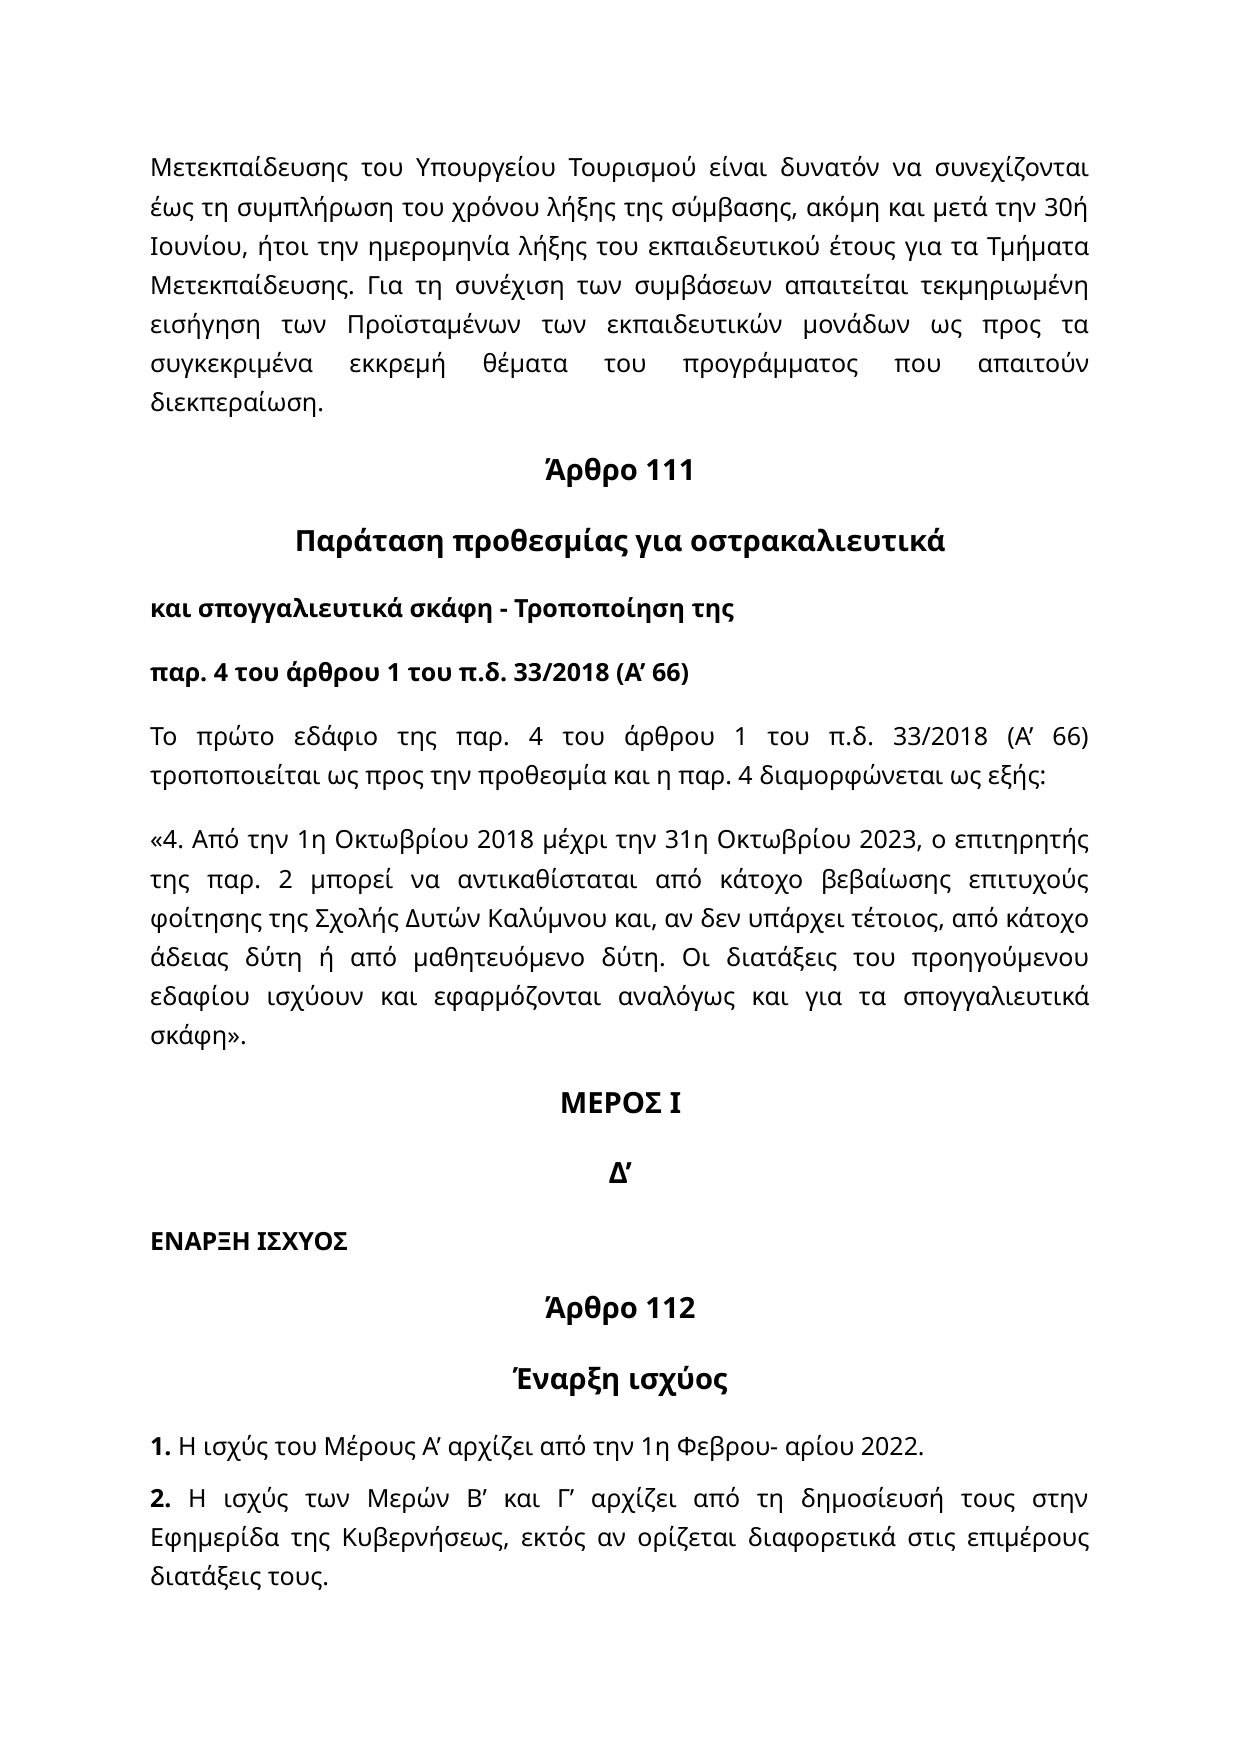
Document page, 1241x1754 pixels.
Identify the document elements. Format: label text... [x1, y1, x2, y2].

subtitle Δ’ [150, 1153, 1090, 1192]
text Το πρώτο εδάφιο της παρ. 4 του άρθρου 1 του π.δ. 33/2018 (Α’ 66) τροποποιείται ως προς την προθεσμία και η παρ. 4 διαμορφώνεται ως εξής: [150, 719, 1090, 792]
text 1. Η ισχύς του Μέρους Α’ αρχίζει από την 1η Φεβρου- αρίου 2022. [150, 1429, 1090, 1463]
text και σπογγαλιευτικά σκάφη - Τροποποίηση της [150, 590, 1090, 624]
text Μετεκπαίδευσης του Υπουργείου Τουρισμού είναι δυνατόν να συνεχίζονται έως τη συμπλήρωση του χρόνου λήξης της σύμβασης, ακόμη και μετά την 30ή Ιουνίου, ήτοι την ημερομηνία λήξης του εκπαιδευτικού έτους για τα Τμήματα Μετεκπαίδευσης. Για τη συνέχιση των συμβάσεων απαιτείται τεκμηριωμένη εισήγηση των Προϊσταμένων των εκπαιδευτικών μονάδων ως προς τα συγκεκριμένα εκκρεμή θέματα του προγράμματος που απαιτούν διεκπεραίωση. [150, 150, 1090, 419]
subtitle Άρθρο 111 [150, 449, 1090, 489]
subtitle Παράταση προθεσμίας για οστρακαλιευτικά [150, 520, 1090, 559]
text 2. Η ισχύς των Μερών Β’ και Γ’ αρχίζει από τη δημοσίευσή τους στην Εφημερίδα της Κυβερνήσεως, εκτός αν ορίζεται διαφορετικά στις επιμέρους διατάξεις τους. [150, 1480, 1090, 1593]
text ΕΝΑΡΞΗ ΙΣΧΥΟΣ [150, 1223, 1090, 1257]
subtitle Έναρξη ισχύος [150, 1358, 1090, 1398]
text «4. Από την 1η Οκτωβρίου 2018 μέχρι την 31η Οκτωβρίου 2023, ο επιτηρητής της παρ. 2 μπορεί να αντικαθίσταται από κάτοχο βεβαίωσης επιτυχούς φοίτησης της Σχολής Δυτών Καλύμνου και, αν δεν υπάρχει τέτοιος, από κάτοχο άδειας δύτη ή από μαθητευόμενο δύτη. Οι διατάξεις του προηγούμενου εδαφίου ισχύουν και εφαρμόζονται αναλόγως και για τα σπογγαλιευτικά σκάφη». [150, 822, 1090, 1052]
text παρ. 4 του άρθρου 1 του π.δ. 33/2018 (Α’ 66) [150, 654, 1090, 689]
subtitle ΜΕΡΟΣ Ι [150, 1082, 1090, 1122]
subtitle Άρθρο 112 [150, 1287, 1090, 1327]
